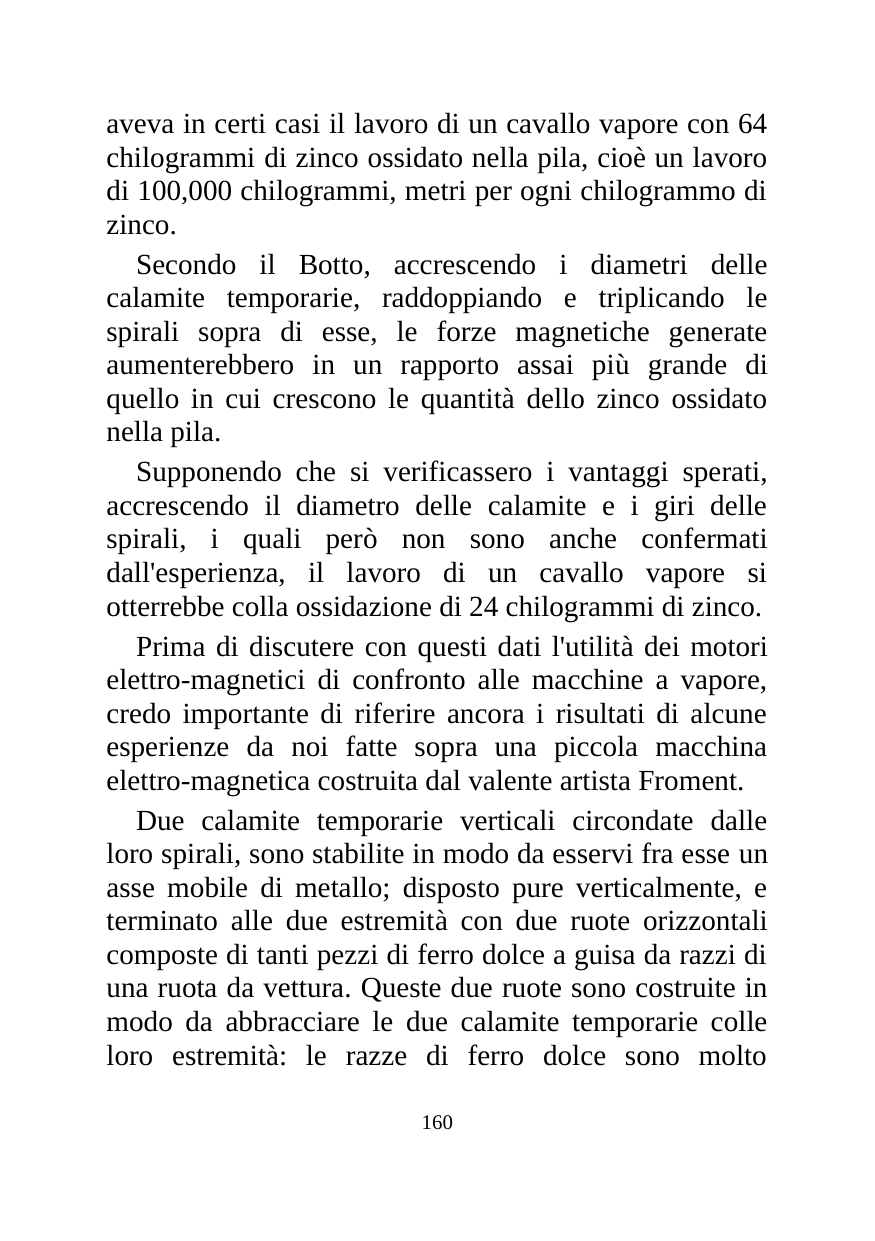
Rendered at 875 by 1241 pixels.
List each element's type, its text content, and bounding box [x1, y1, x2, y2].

text Secondo il Botto, accrescendo i diametri delle calamite temporarie, raddoppiando e triplicando le spirali sopra di esse, le forze magnetiche generate aumenterebbero in un rapporto assai più grande di quello in cui crescono le quantità dello zinco ossidato nella pila. [106, 247, 768, 448]
text Due calamite temporarie verticali circondate dalle loro spirali, sono stabilite in modo da esservi fra esse un asse mobile di metallo; disposto pure verticalmente, e terminato alle due estremità con due ruote orizzontali composte di tanti pezzi di ferro dolce a guisa da razzi di una ruota da vettura. Queste due ruote sono costruite in modo da abbracciare le due calamite temporarie colle loro estremità: le razze di ferro dolce sono molto [106, 803, 768, 1071]
text Prima di discutere con questi dati l'utilità dei motori elettro-magnetici di confronto alle macchine a vapore, credo importante di riferire ancora i risultati di alcune esperienze da noi fatte sopra una piccola macchina elettro-magnetica costruita dal valente artista Froment. [106, 629, 768, 796]
text Supponendo che si verificassero i vantaggi sperati, accrescendo il diametro delle calamite e i giri delle spirali, i quali però non sono anche confermati dall'esperienza, il lavoro di un cavallo vapore si otterrebbe colla ossidazione di 24 chilogrammi di zinco. [106, 454, 768, 622]
text aveva in certi casi il lavoro di un cavallo vapore con 64 chilogrammi di zinco ossidato nella pila, cioè un lavoro di 100,000 chilogrammi, metri per ogni chilogrammo di zinco. [106, 106, 768, 240]
